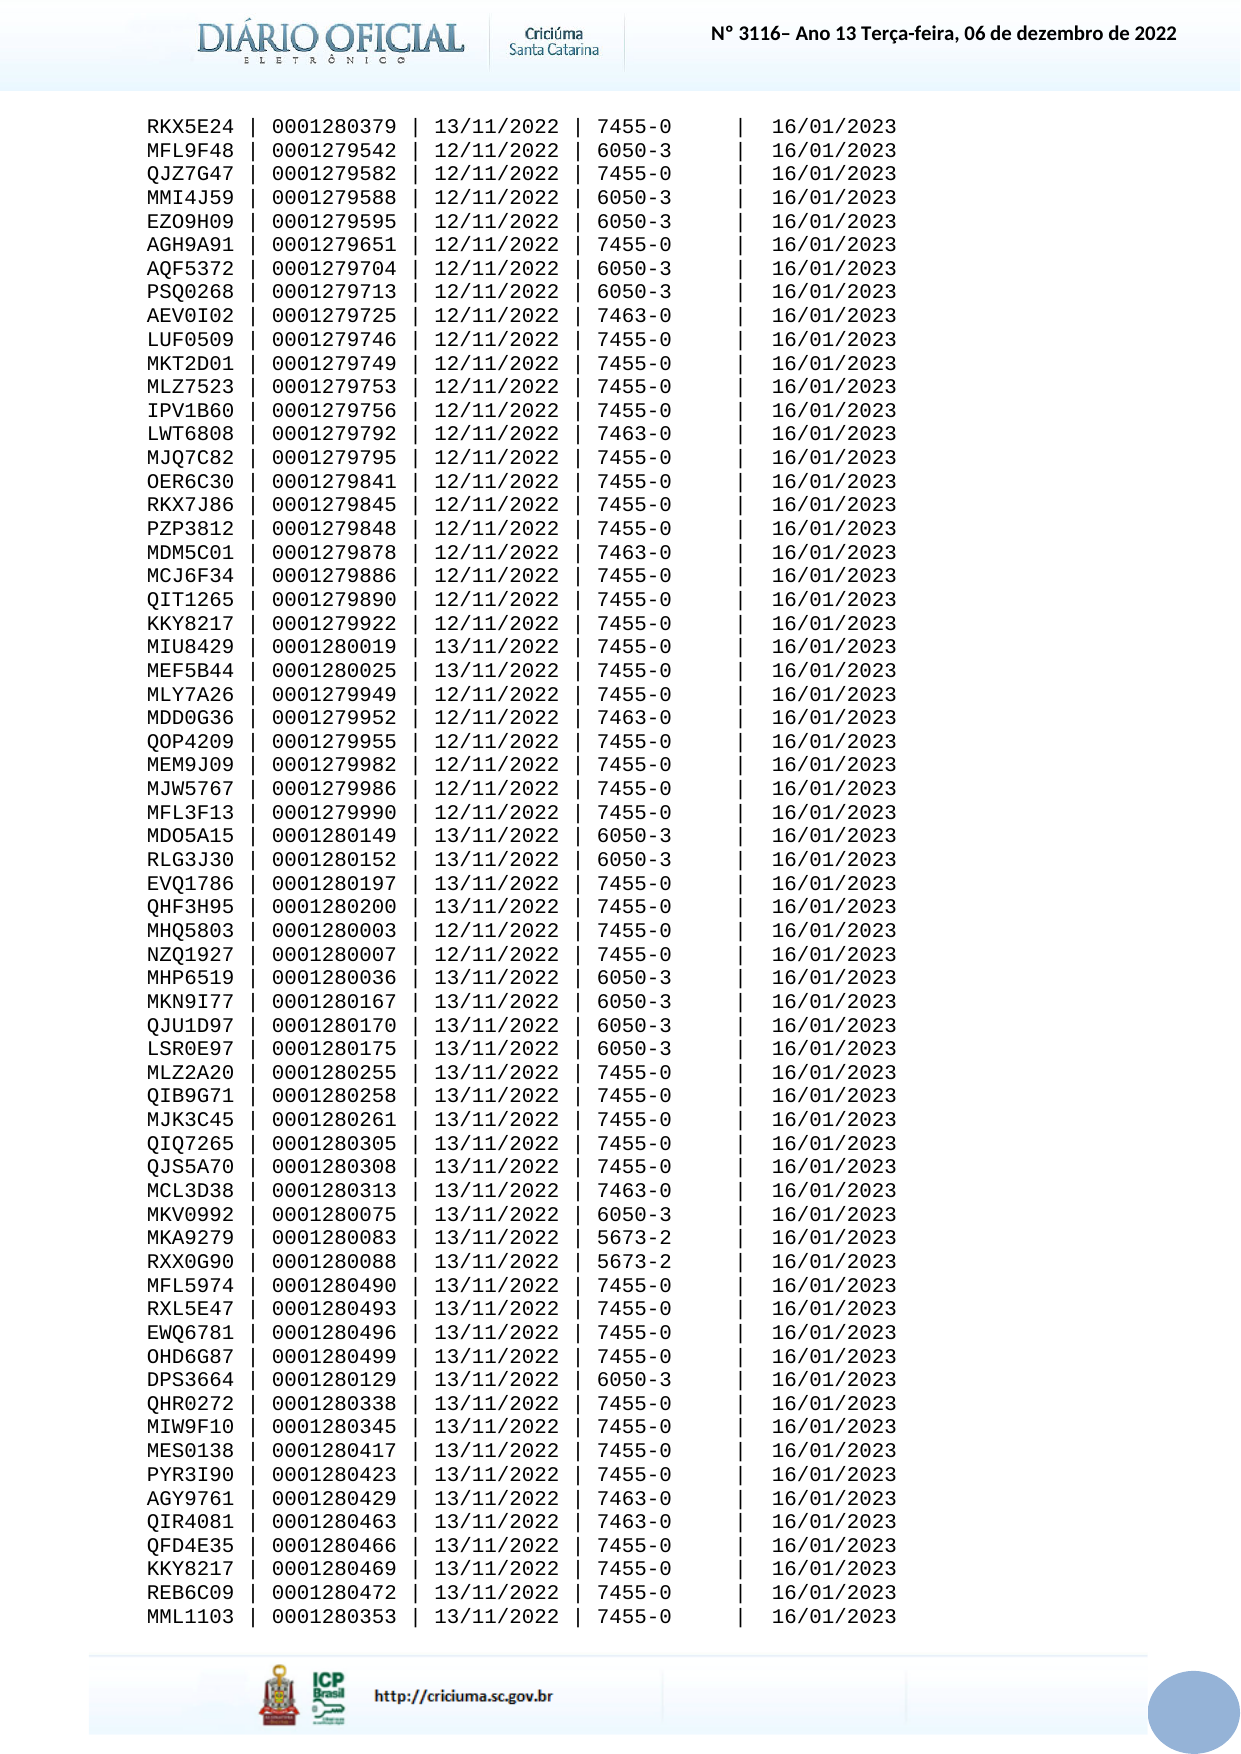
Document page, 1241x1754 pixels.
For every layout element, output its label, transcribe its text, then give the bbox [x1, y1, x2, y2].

text MIW9F10 | 0001280345 | 13/11/2022 | 7455-0 | 16/01/2023 [59, 1417, 1167, 1440]
text DPS3664 | 0001280129 | 13/11/2022 | 6050-3 | 16/01/2023 [59, 1369, 1167, 1393]
text PSQ0268 | 0001279713 | 12/11/2022 | 6050-3 | 16/01/2023 [59, 282, 1167, 305]
text KKY8217 | 0001279922 | 12/11/2022 | 7455-0 | 16/01/2023 [59, 613, 1167, 636]
text KKY8217 | 0001280469 | 13/11/2022 | 7455-0 | 16/01/2023 [59, 1558, 1167, 1582]
text MDD0G36 | 0001279952 | 12/11/2022 | 7463-0 | 16/01/2023 [59, 707, 1167, 731]
text QIT1265 | 0001279890 | 12/11/2022 | 7455-0 | 16/01/2023 [59, 589, 1167, 613]
text AEV0I02 | 0001279725 | 12/11/2022 | 7463-0 | 16/01/2023 [59, 305, 1167, 329]
text AGH9A91 | 0001279651 | 12/11/2022 | 7455-0 | 16/01/2023 [59, 234, 1167, 258]
text QJS5A70 | 0001280308 | 13/11/2022 | 7455-0 | 16/01/2023 [59, 1156, 1167, 1180]
text MEM9J09 | 0001279982 | 12/11/2022 | 7455-0 | 16/01/2023 [59, 754, 1167, 778]
text RLG3J30 | 0001280152 | 13/11/2022 | 6050-3 | 16/01/2023 [59, 849, 1167, 873]
text MEF5B44 | 0001280025 | 13/11/2022 | 7455-0 | 16/01/2023 [59, 660, 1167, 683]
text QIQ7265 | 0001280305 | 13/11/2022 | 7455-0 | 16/01/2023 [59, 1133, 1167, 1156]
text MHQ5803 | 0001280003 | 12/11/2022 | 7455-0 | 16/01/2023 [59, 920, 1167, 944]
text MKV0992 | 0001280075 | 13/11/2022 | 6050-3 | 16/01/2023 [59, 1204, 1167, 1227]
text LWT6808 | 0001279792 | 12/11/2022 | 7463-0 | 16/01/2023 [59, 423, 1167, 447]
text MMI4J59 | 0001279588 | 12/11/2022 | 6050-3 | 16/01/2023 [59, 187, 1167, 211]
text RKX5E24 | 0001280379 | 13/11/2022 | 7455-0 | 16/01/2023 [59, 116, 1167, 140]
text QOP4209 | 0001279955 | 12/11/2022 | 7455-0 | 16/01/2023 [59, 731, 1167, 754]
text QIR4081 | 0001280463 | 13/11/2022 | 7463-0 | 16/01/2023 [59, 1511, 1167, 1535]
text QHF3H95 | 0001280200 | 13/11/2022 | 7455-0 | 16/01/2023 [59, 896, 1167, 920]
text MKN9I77 | 0001280167 | 13/11/2022 | 6050-3 | 16/01/2023 [59, 991, 1167, 1014]
text MFL3F13 | 0001279990 | 12/11/2022 | 7455-0 | 16/01/2023 [59, 802, 1167, 825]
text NZQ1927 | 0001280007 | 12/11/2022 | 7455-0 | 16/01/2023 [59, 944, 1167, 967]
text LSR0E97 | 0001280175 | 13/11/2022 | 6050-3 | 16/01/2023 [59, 1038, 1167, 1062]
text AQF5372 | 0001279704 | 12/11/2022 | 6050-3 | 16/01/2023 [59, 258, 1167, 282]
text RXL5E47 | 0001280493 | 13/11/2022 | 7455-0 | 16/01/2023 [59, 1298, 1167, 1322]
text MLY7A26 | 0001279949 | 12/11/2022 | 7455-0 | 16/01/2023 [59, 683, 1167, 707]
text MLZ7523 | 0001279753 | 12/11/2022 | 7455-0 | 16/01/2023 [59, 376, 1167, 400]
text MCJ6F34 | 0001279886 | 12/11/2022 | 7455-0 | 16/01/2023 [59, 565, 1167, 589]
text MLZ2A20 | 0001280255 | 13/11/2022 | 7455-0 | 16/01/2023 [59, 1062, 1167, 1086]
text OHD6G87 | 0001280499 | 13/11/2022 | 7455-0 | 16/01/2023 [59, 1346, 1167, 1369]
text QJU1D97 | 0001280170 | 13/11/2022 | 6050-3 | 16/01/2023 [59, 1014, 1167, 1038]
text LUF0509 | 0001279746 | 12/11/2022 | 7455-0 | 16/01/2023 [59, 329, 1167, 352]
text RKX7J86 | 0001279845 | 12/11/2022 | 7455-0 | 16/01/2023 [59, 494, 1167, 518]
text MIU8429 | 0001280019 | 13/11/2022 | 7455-0 | 16/01/2023 [59, 636, 1167, 660]
text MJQ7C82 | 0001279795 | 12/11/2022 | 7455-0 | 16/01/2023 [59, 447, 1167, 471]
text REB6C09 | 0001280472 | 13/11/2022 | 7455-0 | 16/01/2023 [59, 1582, 1167, 1606]
text MDM5C01 | 0001279878 | 12/11/2022 | 7463-0 | 16/01/2023 [59, 542, 1167, 565]
text OER6C30 | 0001279841 | 12/11/2022 | 7455-0 | 16/01/2023 [59, 471, 1167, 494]
text AGY9761 | 0001280429 | 13/11/2022 | 7463-0 | 16/01/2023 [59, 1487, 1167, 1511]
text RXX0G90 | 0001280088 | 13/11/2022 | 5673-2 | 16/01/2023 [59, 1251, 1167, 1275]
text MJK3C45 | 0001280261 | 13/11/2022 | 7455-0 | 16/01/2023 [59, 1109, 1167, 1133]
text PYR3I90 | 0001280423 | 13/11/2022 | 7455-0 | 16/01/2023 [59, 1464, 1167, 1487]
text EVQ1786 | 0001280197 | 13/11/2022 | 7455-0 | 16/01/2023 [59, 873, 1167, 896]
text QJZ7G47 | 0001279582 | 12/11/2022 | 7455-0 | 16/01/2023 [59, 163, 1167, 187]
text IPV1B60 | 0001279756 | 12/11/2022 | 7455-0 | 16/01/2023 [59, 400, 1167, 423]
text MKT2D01 | 0001279749 | 12/11/2022 | 7455-0 | 16/01/2023 [59, 352, 1167, 376]
text MML1103 | 0001280353 | 13/11/2022 | 7455-0 | 16/01/2023 [59, 1606, 1167, 1629]
text MFL9F48 | 0001279542 | 12/11/2022 | 6050-3 | 16/01/2023 [59, 140, 1167, 163]
text QIB9G71 | 0001280258 | 13/11/2022 | 7455-0 | 16/01/2023 [59, 1086, 1167, 1109]
text MCL3D38 | 0001280313 | 13/11/2022 | 7463-0 | 16/01/2023 [59, 1180, 1167, 1204]
text MJW5767 | 0001279986 | 12/11/2022 | 7455-0 | 16/01/2023 [59, 778, 1167, 802]
text MFL5974 | 0001280490 | 13/11/2022 | 7455-0 | 16/01/2023 [59, 1275, 1167, 1298]
text EWQ6781 | 0001280496 | 13/11/2022 | 7455-0 | 16/01/2023 [59, 1322, 1167, 1346]
text MDO5A15 | 0001280149 | 13/11/2022 | 6050-3 | 16/01/2023 [59, 825, 1167, 849]
text QFD4E35 | 0001280466 | 13/11/2022 | 7455-0 | 16/01/2023 [59, 1535, 1167, 1558]
text EZO9H09 | 0001279595 | 12/11/2022 | 6050-3 | 16/01/2023 [59, 211, 1167, 234]
text MES0138 | 0001280417 | 13/11/2022 | 7455-0 | 16/01/2023 [59, 1440, 1167, 1464]
text MKA9279 | 0001280083 | 13/11/2022 | 5673-2 | 16/01/2023 [59, 1227, 1167, 1251]
text QHR0272 | 0001280338 | 13/11/2022 | 7455-0 | 16/01/2023 [59, 1393, 1167, 1417]
text PZP3812 | 0001279848 | 12/11/2022 | 7455-0 | 16/01/2023 [59, 518, 1167, 542]
text MHP6519 | 0001280036 | 13/11/2022 | 6050-3 | 16/01/2023 [59, 967, 1167, 991]
